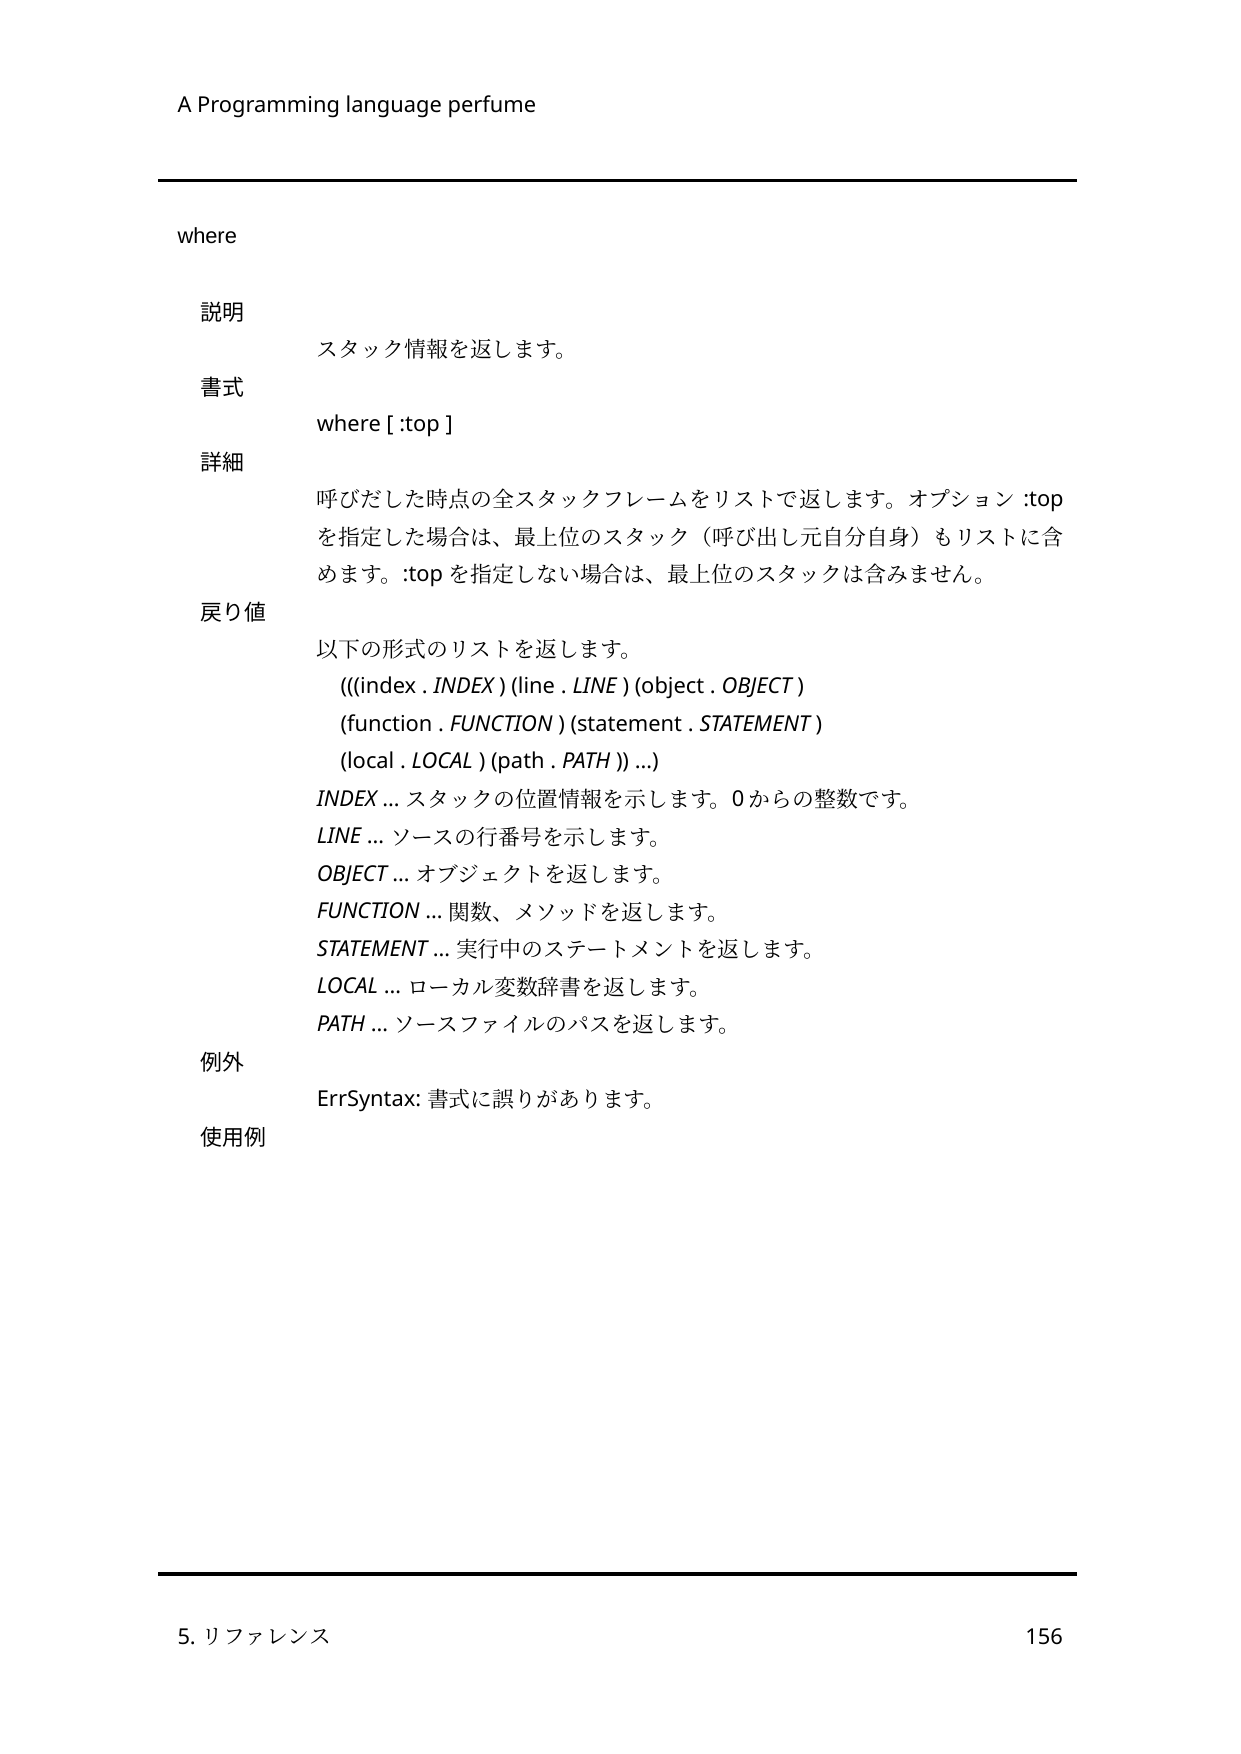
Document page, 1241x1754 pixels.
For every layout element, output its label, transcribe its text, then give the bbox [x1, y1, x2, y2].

table_cell where [ :top ] [317, 367, 1063, 442]
table_cell [317, 1117, 1063, 1204]
table_cell 例外 [200, 1042, 317, 1117]
table_cell 使用例 [200, 1117, 317, 1204]
table_cell 詳細 [200, 442, 317, 592]
table_cell 書式 [200, 367, 317, 442]
table_header 説明 [200, 292, 317, 367]
table_cell ErrSyntax: 書式に誤りがあります。 [317, 1042, 1063, 1117]
subtitle where [177, 217, 1063, 254]
table_cell 以下の形式のリストを返します。 (((index . INDEX ) (line . LINE ) (object . OBJECT ) (function . FUNCTION ) (statement . STATEMENT ) (local . LOCAL ) (path . PATH )) …) INDEX … スタックの位置情報を示します。0からの整数です。 LINE … ソースの行番号を示します。 OBJECT … オブジェクトを返します。 FUNCTION … 関数、メソッドを返します。 STATEMENT … 実行中のステートメントを返します。 LOCAL … ローカル変数辞書を返します。 PATH … ソースファイルのパスを返します。 [317, 592, 1063, 1042]
table_cell 呼びだした時点の全スタックフレームをリストで返します。オプション :top を指定した場合は、最上位のスタック（呼び出し元自分自身）もリストに含めます。:top を指定しない場合は、最上位のスタックは含みません。 [317, 442, 1063, 592]
table_header スタック情報を返します。 [317, 292, 1063, 367]
table_cell 戻り値 [200, 592, 317, 1042]
